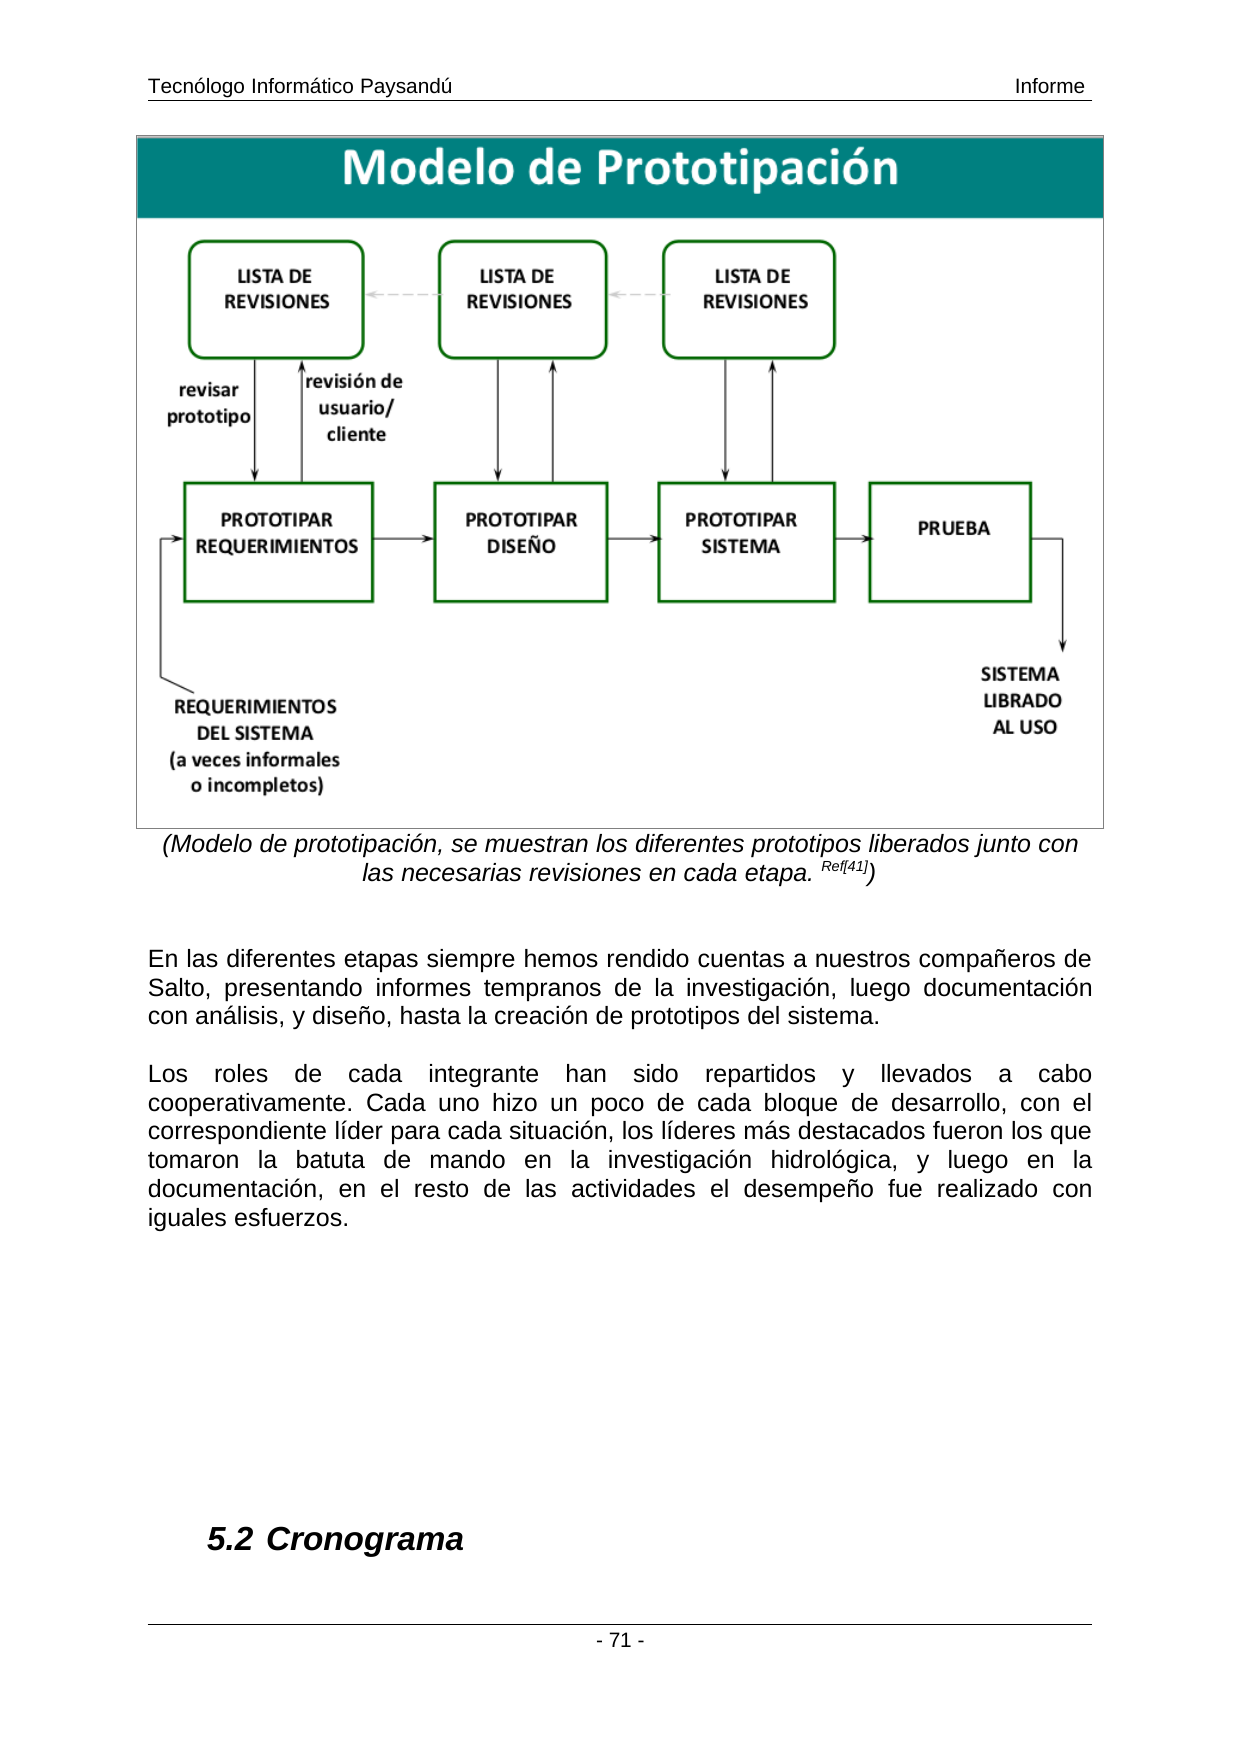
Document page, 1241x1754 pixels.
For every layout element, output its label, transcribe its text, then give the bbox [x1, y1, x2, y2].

text En las diferentes etapas siempre hemos rendido cuentas a nuestros compañeros de Salto, presentando informes tempranos de la investigación, luego documentación con análisis, y diseño, hasta la creación de prototipos del sistema. [148, 944, 1092, 1030]
text (Modelo de prototipación, se muestran los diferentes prototipos liberados junto con las necesarias revisiones en cada etapa. Ref[41]) [148, 829, 1092, 886]
picture [137, 136, 1103, 828]
subtitle Cronograma [207, 1519, 1092, 1557]
text Los roles de cada integrante han sido repartidos y llevados a cabo cooperativamente. Cada uno hizo un poco de cada bloque de desarrollo, con el correspondiente líder para cada situación, los líderes más destacados fueron los que tomaron la batuta de mando en la investigación hidrológica, y luego en la documentación, en el resto de las actividades el desempeño fue realizado con iguales esfuerzos. [148, 1059, 1092, 1231]
